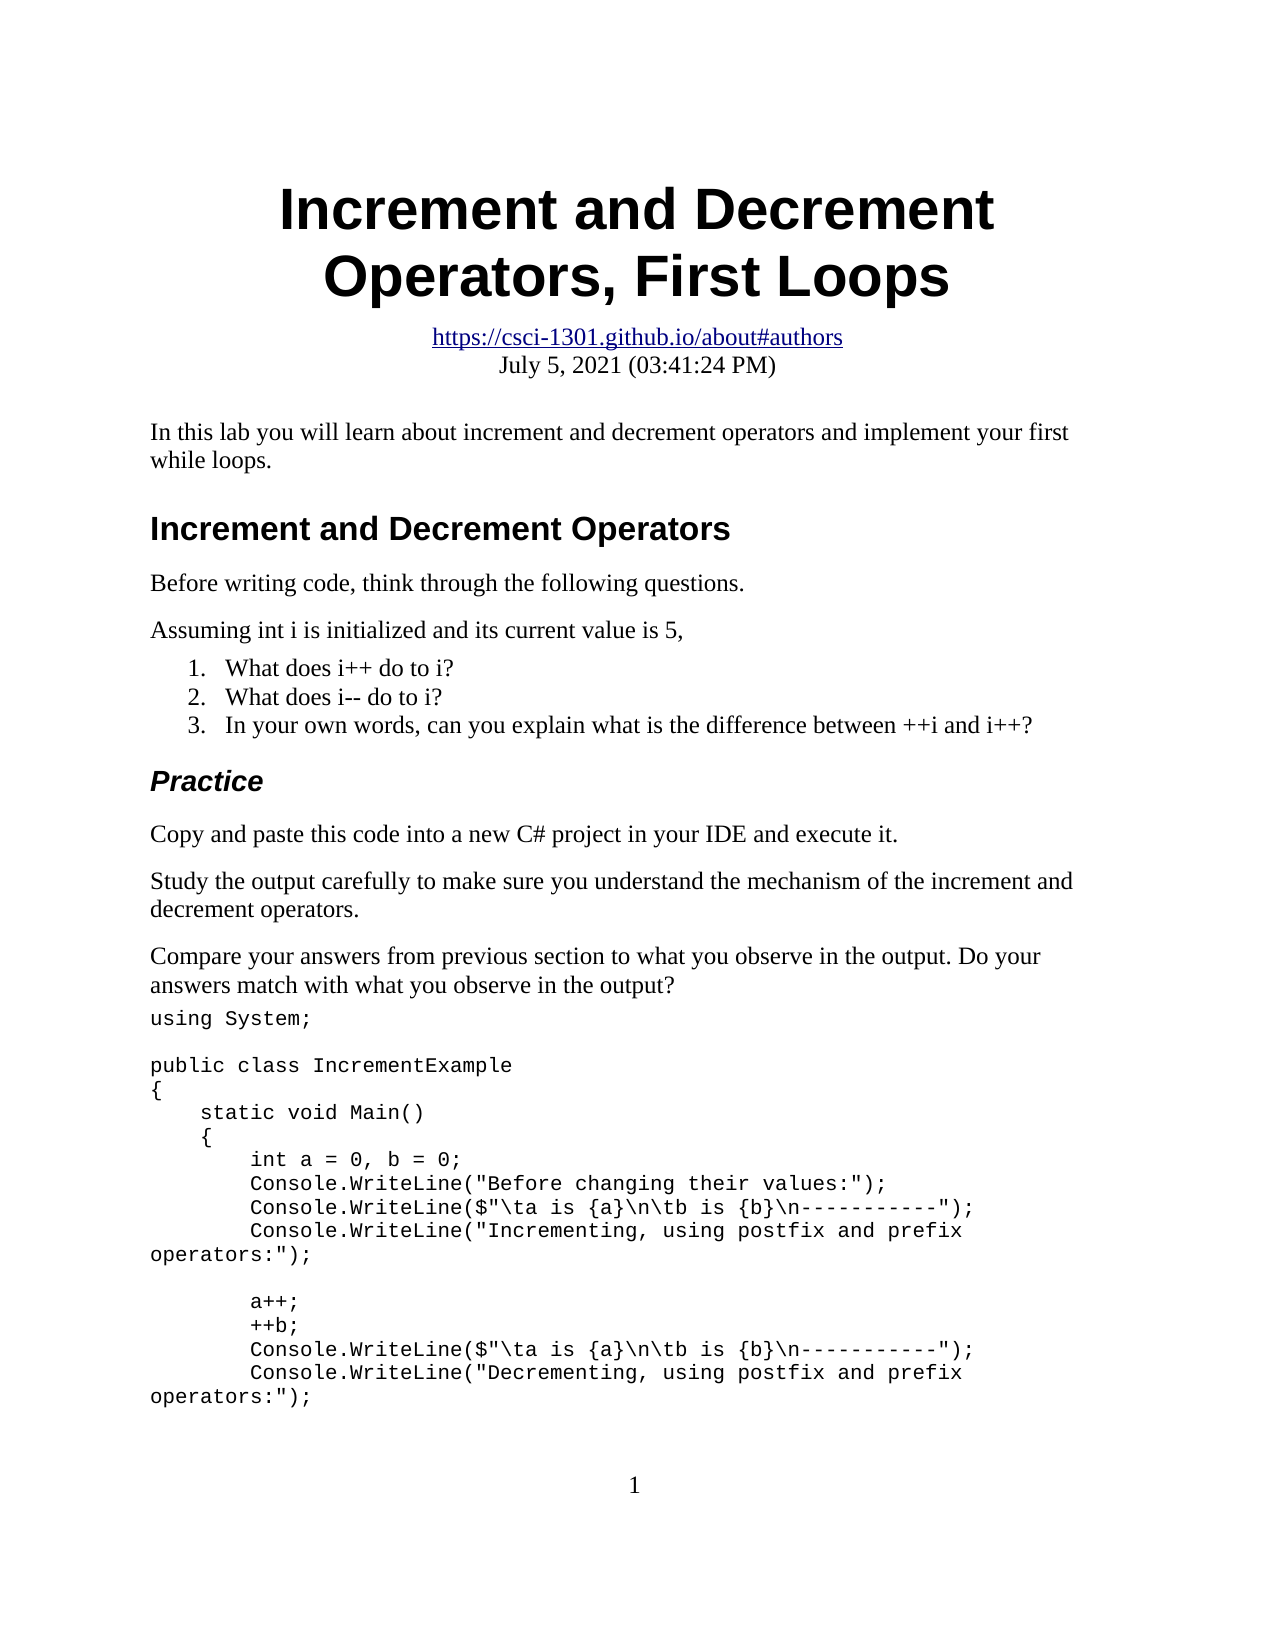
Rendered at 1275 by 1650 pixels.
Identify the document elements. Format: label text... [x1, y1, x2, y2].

text Before writing code, think through the following questions. [150, 568, 1125, 597]
text Compare your answers from previous section to what you observe in the output. Do your answers match with what you observe in the output? [150, 941, 1125, 999]
text In this lab you will learn about increment and decrement operators and implement your first while loops. [150, 417, 1125, 474]
text Console.WriteLine("Incrementing, using postfix and prefix operators:"); [150, 1220, 1125, 1268]
text { [150, 1078, 1125, 1102]
text static void Main() [150, 1102, 1125, 1126]
text using System; [150, 1008, 1125, 1031]
subtitle Practice [150, 764, 1125, 798]
text Console.WriteLine($"\ta is {a}\n\tb is {b}\n-----------"); [150, 1197, 1125, 1220]
list What does i++ do to i? [187, 653, 1125, 682]
text a++; [150, 1291, 1125, 1315]
text int a = 0, b = 0; [150, 1149, 1125, 1173]
text Copy and paste this code into a new C# project in your IDE and execute it. [150, 819, 1125, 848]
text Console.WriteLine("Decrementing, using postfix and prefix operators:"); [150, 1362, 1125, 1409]
text Console.WriteLine("Before changing their values:"); [150, 1173, 1125, 1197]
text July 5, 2021 (03:41:24 PM) [150, 350, 1125, 379]
list In your own words, can you explain what is the difference between ++i and i++? [187, 710, 1125, 739]
text ++b; [150, 1315, 1125, 1339]
list What does i-- do to i? [187, 682, 1125, 710]
title Increment and Decrement Operators, First Loops [150, 175, 1125, 309]
text https://csci-1301.github.io/about#authors [150, 322, 1125, 350]
subtitle Increment and Decrement Operators [150, 508, 1125, 547]
text { [150, 1126, 1125, 1149]
text Console.WriteLine($"\ta is {a}\n\tb is {b}\n-----------"); [150, 1339, 1125, 1362]
text public class IncrementExample [150, 1055, 1125, 1078]
text Assuming int i is initialized and its current value is 5, [150, 615, 1125, 644]
text Study the output carefully to make sure you understand the mechanism of the increment and decrement operators. [150, 866, 1125, 923]
